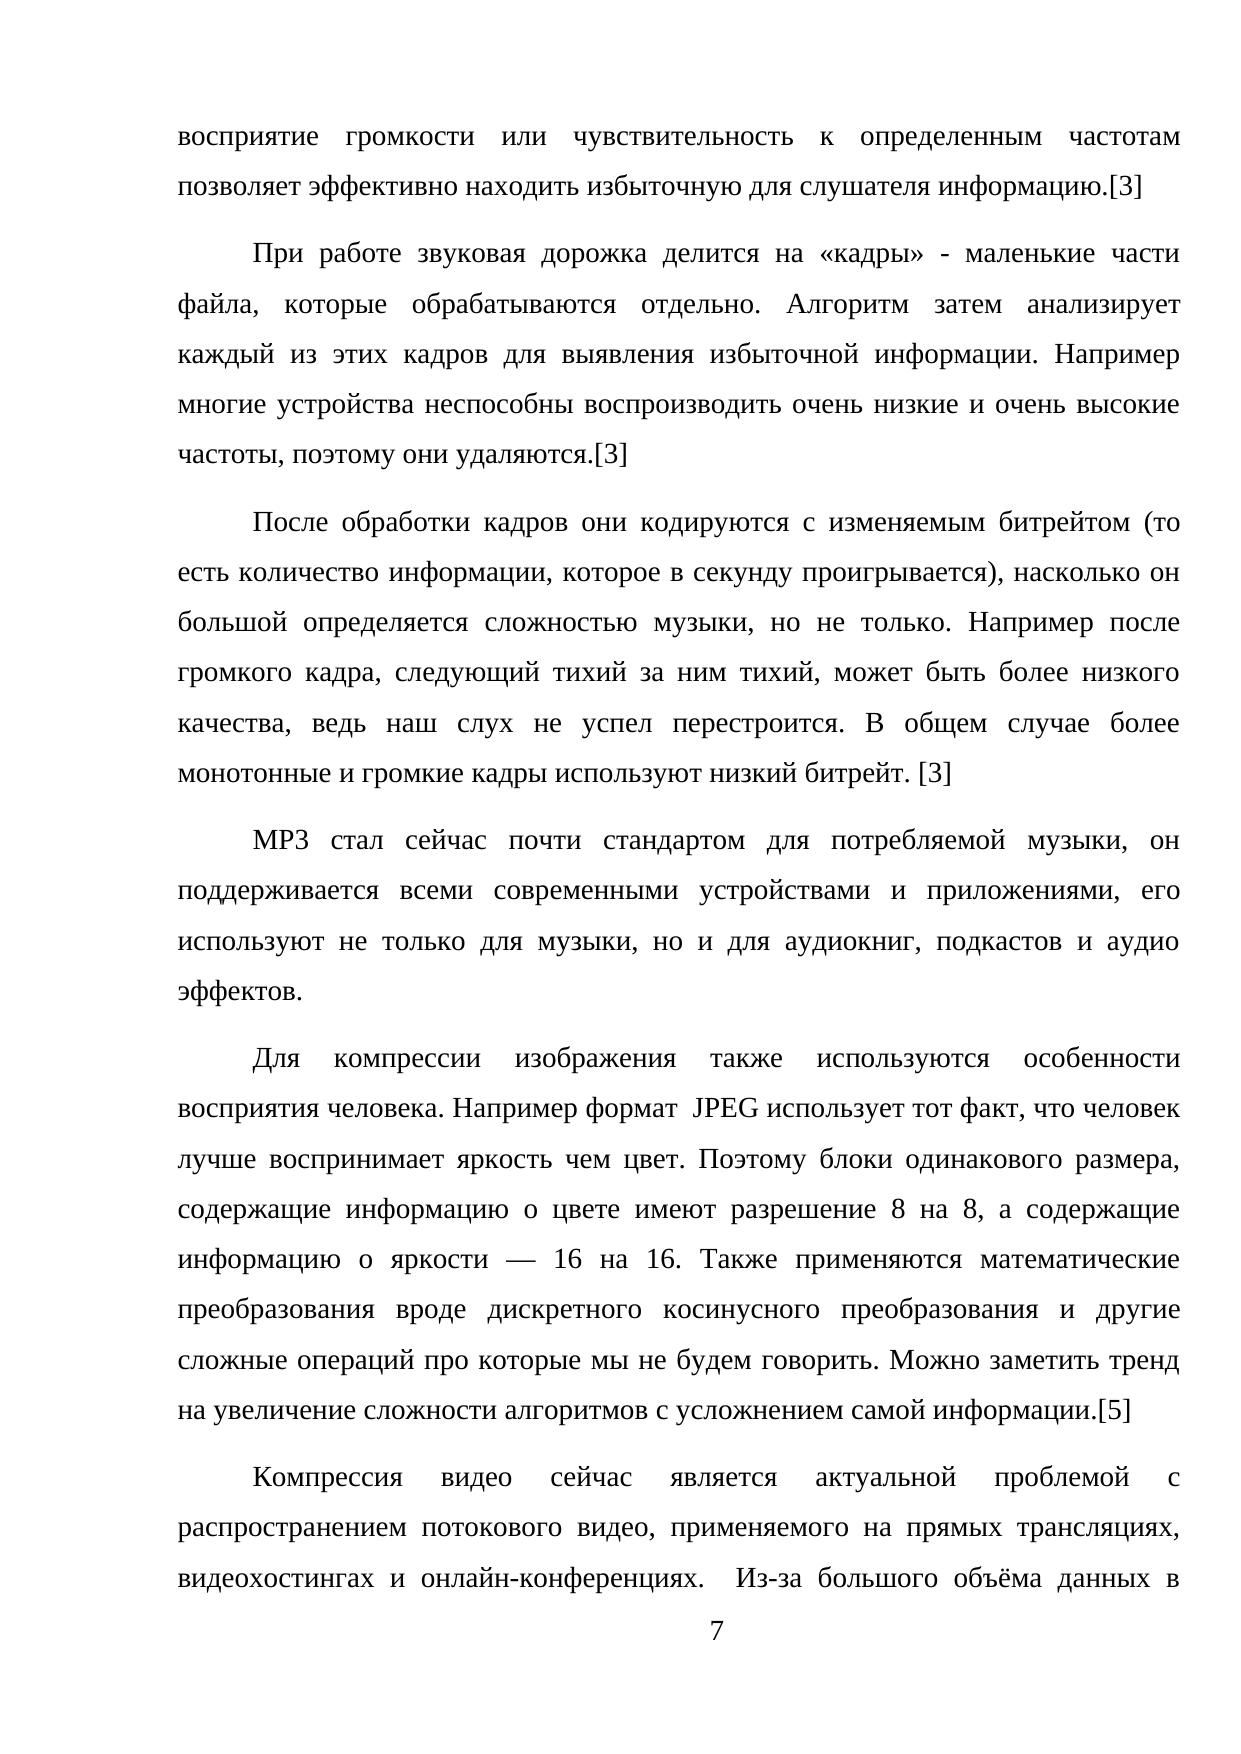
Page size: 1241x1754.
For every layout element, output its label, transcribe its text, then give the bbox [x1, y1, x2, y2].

text Для компрессии изображения также используются особенности восприятия человека. Например формат JPEG использует тот факт, что человек лучше воспринимает яркость чем цвет. Поэтому блоки одинакового размера, содержащие информацию о цвете имеют разрешение 8 на 8, а содержащие информацию о яркости — 16 на 16. Также применяются математические преобразования вроде дискретного косинусного преобразования и другие сложные операций про которые мы не будем говорить. Можно заметить тренд на увеличение сложности алгоритмов с усложнением самой информации.[5] [177, 1040, 1181, 1426]
text Компрессия видео сейчас является актуальной проблемой с распространением потокового видео, применяемого на прямых трансляциях, видеохостингах и онлайн-конференциях. Из-за большого объёма данных в [177, 1459, 1181, 1593]
text MP3 стал сейчас почти стандартом для потребляемой музыки, он поддерживается всеми современными устройствами и приложениями, его используют не только для музыки, но и для аудиокниг, подкастов и аудио эффектов. [177, 822, 1181, 1007]
text При работе звуковая дорожка делится на «кадры» - маленькие части файла, которые обрабатываются отдельно. Алгоритм затем анализирует каждый из этих кадров для выявления избыточной информации. Например многие устройства неспособны воспроизводить очень низкие и очень высокие частоты, поэтому они удаляются.[3] [177, 235, 1181, 470]
text После обработки кадров они кодируются с изменяемым битрейтом (то есть количество информации, которое в секунду проигрывается), насколько он большой определяется сложностью музыки, но не только. Например после громкого кадра, следующий тихий за ним тихий, может быть более низкого качества, ведь наш слух не успел перестроится. В общем случае более монотонные и громкие кадры используют низкий битрейт. [3] [177, 504, 1181, 789]
text восприятие громкости или чувствительность к определенным частотам позволяет эффективно находить избыточную для слушателя информацию.[3] [177, 118, 1181, 202]
